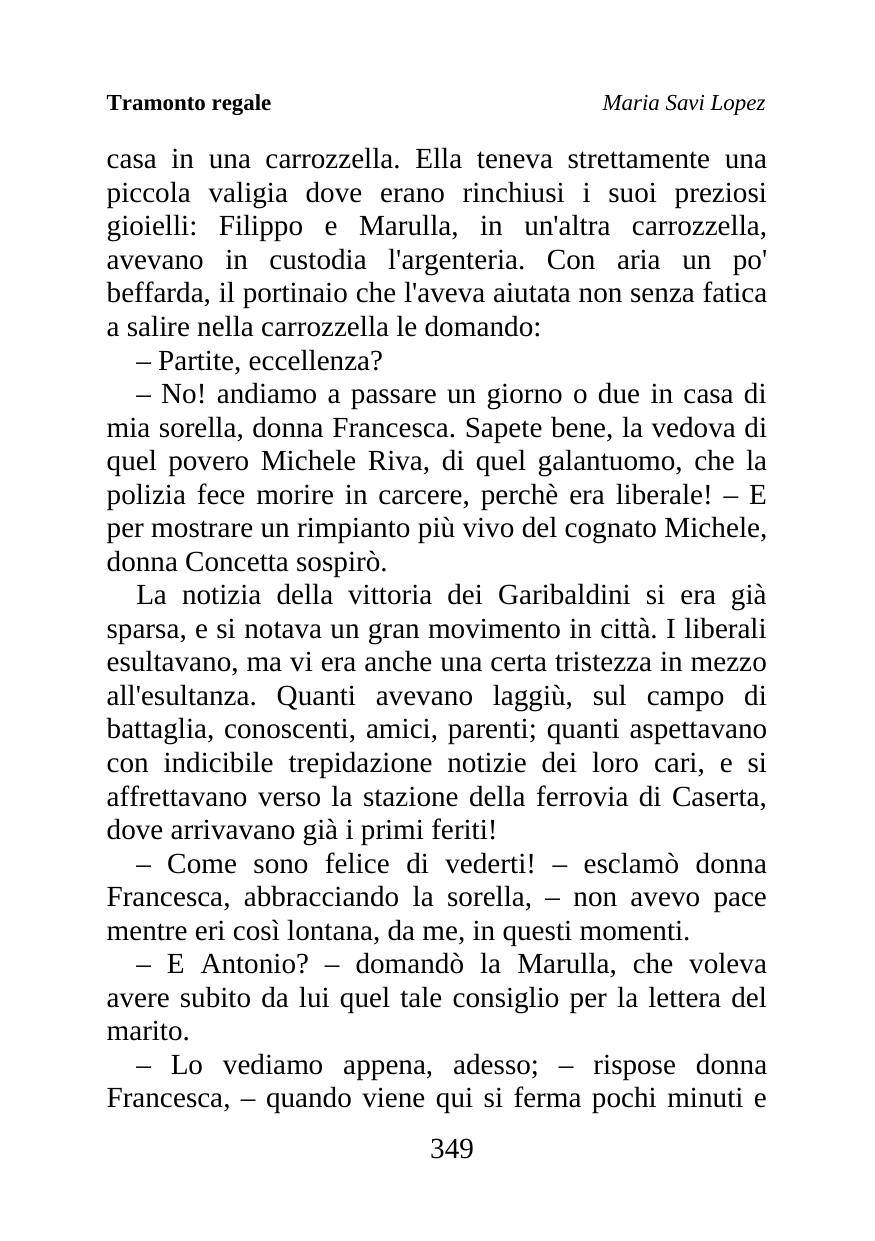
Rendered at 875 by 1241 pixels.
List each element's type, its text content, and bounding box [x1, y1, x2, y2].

text – Lo vediamo appena, adesso; – rispose donna Francesca, – quando viene qui si ferma pochi minuti e [106, 1047, 768, 1114]
text – Partite, eccellenza? [106, 343, 768, 376]
text – Come sono felice di vederti! – esclamò donna Francesca, abbracciando la sorella, – non avevo pace mentre eri così lontana, da me, in questi momenti. [106, 846, 768, 946]
text casa in una carrozzella. Ella teneva strettamente una piccola valigia dove erano rinchiusi i suoi preziosi gioielli: Filippo e Marulla, in un'altra carrozzella, avevano in custodia l'argenteria. Con aria un po' beffarda, il portinaio che l'aveva aiutata non senza fatica a salire nella carrozzella le domando: [106, 141, 768, 343]
text La notizia della vittoria dei Garibaldini si era già sparsa, e si notava un gran movimento in città. I liberali esultavano, ma vi era anche una certa tristezza in mezzo all'esultanza. Quanti avevano laggiù, sul campo di battaglia, conoscenti, amici, parenti; quanti aspettavano con indicibile trepidazione notizie dei loro cari, e si affrettavano verso la stazione della ferrovia di Caserta, dove arrivavano già i primi feriti! [106, 577, 768, 846]
text – No! andiamo a passare un giorno o due in casa di mia sorella, donna Francesca. Sapete bene, la vedova di quel povero Michele Riva, di quel galantuomo, che la polizia fece morire in carcere, perchè era liberale! – E per mostrare un rimpianto più vivo del cognato Michele, donna Concetta sospirò. [106, 376, 768, 577]
text – E Antonio? – domandò la Marulla, che voleva avere subito da lui quel tale consiglio per la lettera del marito. [106, 946, 768, 1047]
